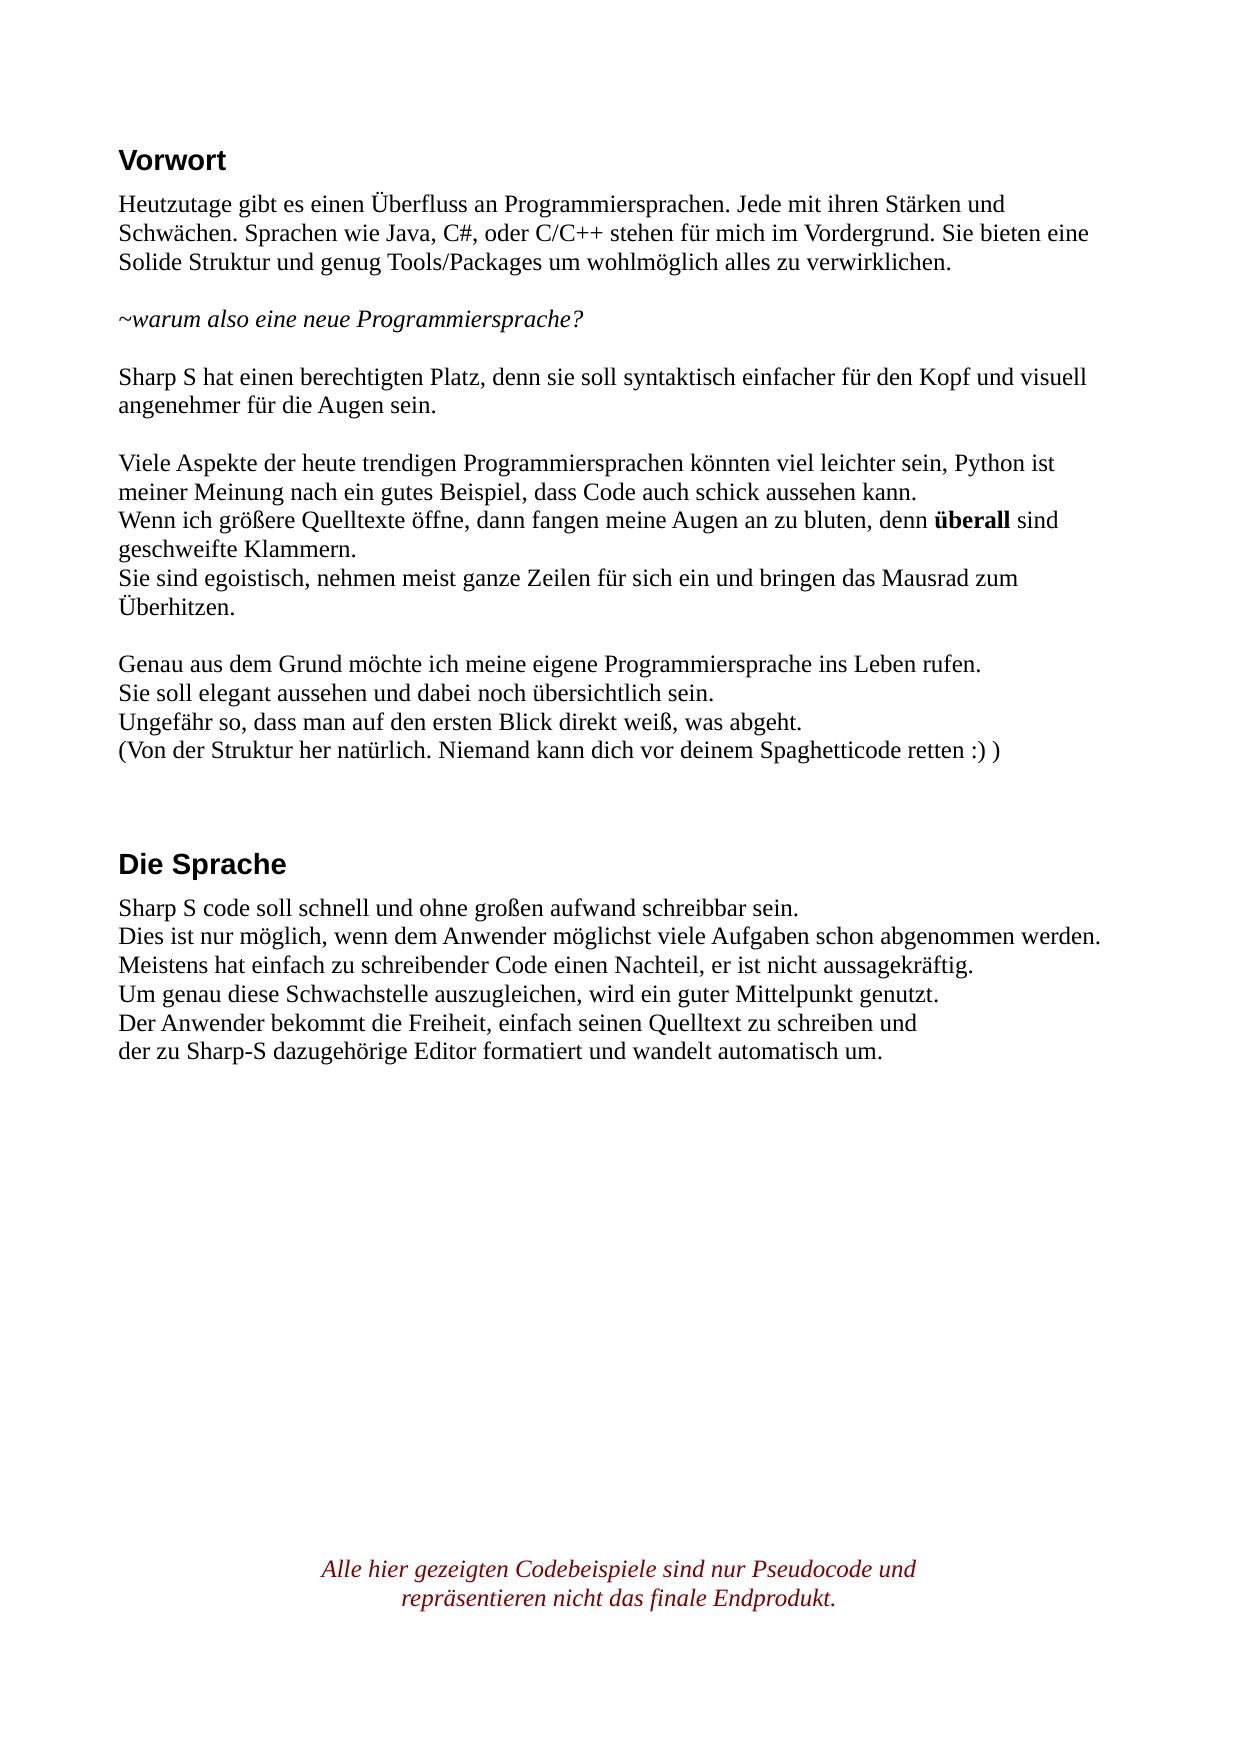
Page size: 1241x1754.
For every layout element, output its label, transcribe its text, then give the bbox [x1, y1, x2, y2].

text ~warum also eine neue Programmiersprache? [118, 304, 1122, 333]
text Viele Aspekte der heute trendigen Programmiersprachen könnten viel leichter sein, Python ist meiner Meinung nach ein gutes Beispiel, dass Code auch schick aussehen kann. [118, 448, 1122, 505]
subtitle Vorwort [118, 143, 1122, 177]
text Meistens hat einfach zu schreibender Code einen Nachteil, er ist nicht aussagekräftig. [118, 950, 1122, 979]
text Alle hier gezeigten Codebeispiele sind nur Pseudocode und [118, 1554, 1122, 1583]
text Ungefähr so, dass man auf den ersten Blick direkt weiß, was abgeht. [118, 707, 1122, 735]
text Dies ist nur möglich, wenn dem Anwender möglichst viele Aufgaben schon abgenommen werden. [118, 921, 1122, 950]
text Sie soll elegant aussehen und dabei noch übersichtlich sein. [118, 678, 1122, 707]
text repräsentieren nicht das finale Endprodukt. [118, 1583, 1122, 1611]
text Sharp S code soll schnell und ohne großen aufwand schreibbar sein. [118, 893, 1122, 921]
text Der Anwender bekommt die Freiheit, einfach seinen Quelltext zu schreiben und [118, 1008, 1122, 1036]
text Um genau diese Schwachstelle auszugleichen, wird ein guter Mittelpunkt genutzt. [118, 979, 1122, 1008]
text Heutzutage gibt es einen Überfluss an Programmiersprachen. Jede mit ihren Stärken und Schwächen. Sprachen wie Java, C#, oder C/C++ stehen für mich im Vordergrund. Sie bieten eine Solide Struktur und genug Tools/Packages um wohlmöglich alles zu verwirklichen. [118, 189, 1122, 275]
text Genau aus dem Grund möchte ich meine eigene Programmiersprache ins Leben rufen. [118, 649, 1122, 678]
text der zu Sharp-S dazugehörige Editor formatiert und wandelt automatisch um. [118, 1036, 1122, 1065]
text Wenn ich größere Quelltexte öffne, dann fangen meine Augen an zu bluten, denn überall sind geschweifte Klammern. [118, 505, 1122, 563]
text Sie sind egoistisch, nehmen meist ganze Zeilen für sich ein und bringen das Mausrad zum Überhitzen. [118, 563, 1122, 620]
text Sharp S hat einen berechtigten Platz, denn sie soll syntaktisch einfacher für den Kopf und visuell angenehmer für die Augen sein. [118, 362, 1122, 419]
text (Von der Struktur her natürlich. Niemand kann dich vor deinem Spaghetticode retten :) ) [118, 735, 1122, 764]
subtitle Die Sprache [118, 847, 1122, 880]
